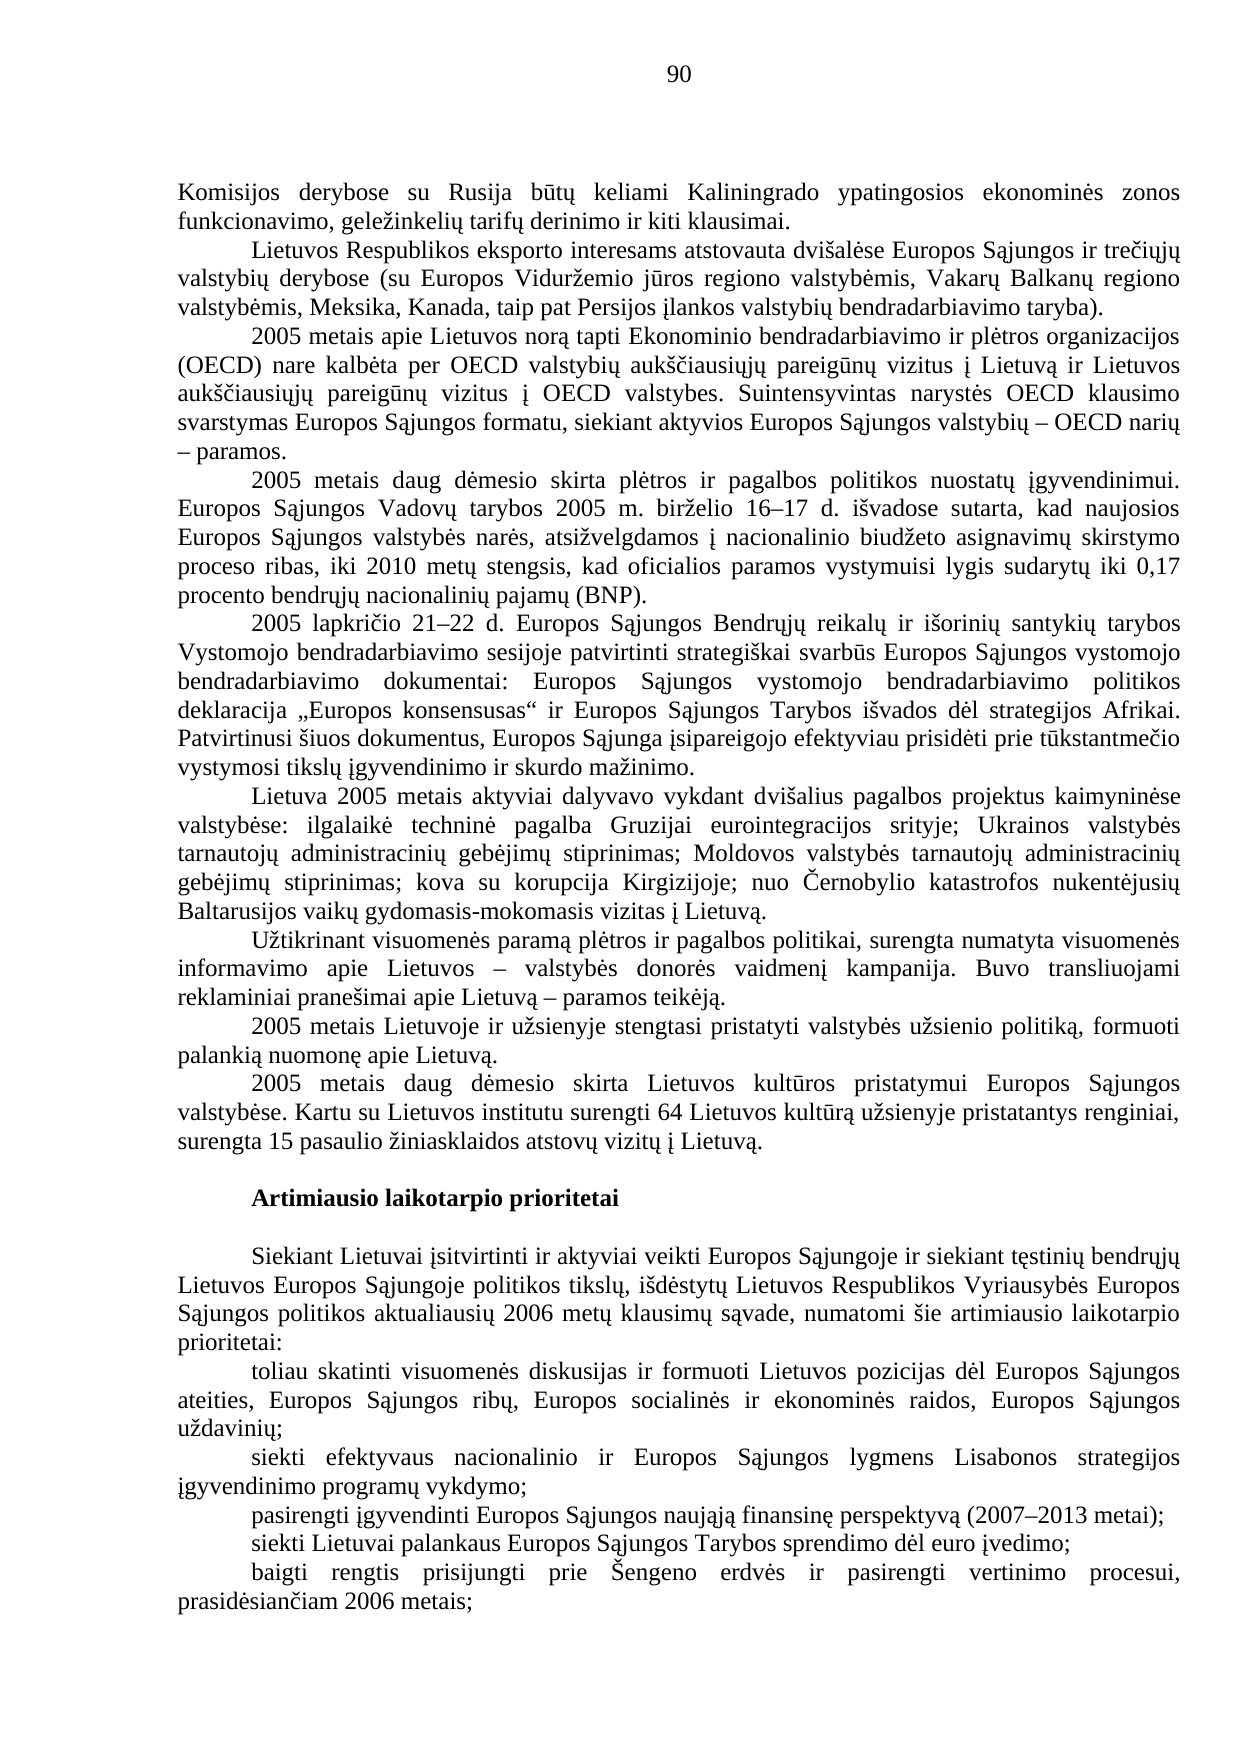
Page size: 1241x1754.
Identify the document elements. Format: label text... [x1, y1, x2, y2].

text 2005 metais daug dėmesio skirta Lietuvos kultūros pristatymui Europos Sąjungos valstybėse. Kartu su Lietuvos institutu surengti 64 Lietuvos kultūrą užsienyje pristatantys renginiai, surengta 15 pasaulio žiniasklaidos atstovų vizitų į Lietuvą. [177, 1068, 1181, 1155]
text 2005 metais Lietuvoje ir užsienyje stengtasi pristatyti valstybės užsienio politiką, formuoti palankią nuomonę apie Lietuvą. [177, 1011, 1181, 1068]
text toliau skatinti visuomenės diskusijas ir formuoti Lietuvos pozicijas dėl Europos Sąjungos ateities, Europos Sąjungos ribų, Europos socialinės ir ekonominės raidos, Europos Sąjungos uždavinių; [177, 1356, 1181, 1442]
text Lietuvos Respublikos eksporto interesams atstovauta dvišalėse Europos Sąjungos ir trečiųjų valstybių derybose (su Europos Viduržemio jūros regiono valstybėmis, Vakarų Balkanų regiono valstybėmis, Meksika, Kanada, taip pat Persijos įlankos valstybių bendradarbiavimo taryba). [177, 235, 1181, 321]
text Artimiausio laikotarpio prioritetai [177, 1183, 1181, 1212]
text siekti Lietuvai palankaus Europos Sąjungos Tarybos sprendimo dėl euro įvedimo; [177, 1528, 1181, 1557]
text Užtikrinant visuomenės paramą plėtros ir pagalbos politikai, surengta numatyta visuomenės informavimo apie Lietuvos – valstybės donorės vaidmenį kampanija. Buvo transliuojami reklaminiai pranešimai apie Lietuvą – paramos teikėją. [177, 925, 1181, 1011]
text 2005 metais daug dėmesio skirta plėtros ir pagalbos politikos nuostatų įgyvendinimui. Europos Sąjungos Vadovų tarybos 2005 m. birželio 16–17 d. išvadose sutarta, kad naujosios Europos Sąjungos valstybės narės, atsižvelgdamos į nacionalinio biudžeto asignavimų skirstymo proceso ribas, iki 2010 metų stengsis, kad oficialios paramos vystymuisi lygis sudarytų iki 0,17 procento bendrųjų nacionalinių pajamų (BNP). [177, 465, 1181, 608]
text Lietuva 2005 metais aktyviai dalyvavo vykdant dvišalius pagalbos projektus kaimyninėse valstybėse: ilgalaikė techninė pagalba Gruzijai eurointegracijos srityje; Ukrainos valstybės tarnautojų administracinių gebėjimų stiprinimas; Moldovos valstybės tarnautojų administracinių gebėjimų stiprinimas; kova su korupcija Kirgizijoje; nuo Černobylio katastrofos nukentėjusių Baltarusijos vaikų gydomasis-mokomasis vizitas į Lietuvą. [177, 781, 1181, 925]
text baigti rengtis prisijungti prie Šengeno erdvės ir pasirengti vertinimo procesui, prasidėsiančiam 2006 metais; [177, 1557, 1181, 1615]
text Komisijos derybose su Rusija būtų keliami Kaliningrado ypatingosios ekonominės zonos funkcionavimo, geležinkelių tarifų derinimo ir kiti klausimai. [177, 177, 1181, 235]
text 2005 metais apie Lietuvos norą tapti Ekonominio bendradarbiavimo ir plėtros organizacijos (OECD) nare kalbėta per OECD valstybių aukščiausiųjų pareigūnų vizitus į Lietuvą ir Lietuvos aukščiausiųjų pareigūnų vizitus į OECD valstybes. Suintensyvintas narystės OECD klausimo svarstymas Europos Sąjungos formatu, siekiant aktyvios Europos Sąjungos valstybių – OECD narių – paramos. [177, 321, 1181, 465]
text Siekiant Lietuvai įsitvirtinti ir aktyviai veikti Europos Sąjungoje ir siekiant tęstinių bendrųjų Lietuvos Europos Sąjungoje politikos tikslų, išdėstytų Lietuvos Respublikos Vyriausybės Europos Sąjungos politikos aktualiausių 2006 metų klausimų sąvade, numatomi šie artimiausio laikotarpio prioritetai: [177, 1241, 1181, 1356]
text pasirengti įgyvendinti Europos Sąjungos naująją finansinę perspektyvą (2007–2013 metai); [177, 1500, 1181, 1528]
text siekti efektyvaus nacionalinio ir Europos Sąjungos lygmens Lisabonos strategijos įgyvendinimo programų vykdymo; [177, 1442, 1181, 1500]
text 2005 lapkričio 21–22 d. Europos Sąjungos Bendrųjų reikalų ir išorinių santykių tarybos Vystomojo bendradarbiavimo sesijoje patvirtinti strategiškai svarbūs Europos Sąjungos vystomojo bendradarbiavimo dokumentai: Europos Sąjungos vystomojo bendradarbiavimo politikos deklaracija „Europos konsensusas“ ir Europos Sąjungos Tarybos išvados dėl strategijos Afrikai. Patvirtinusi šiuos dokumentus, Europos Sąjunga įsipareigojo efektyviau prisidėti prie tūkstantmečio vystymosi tikslų įgyvendinimo ir skurdo mažinimo. [177, 608, 1181, 781]
